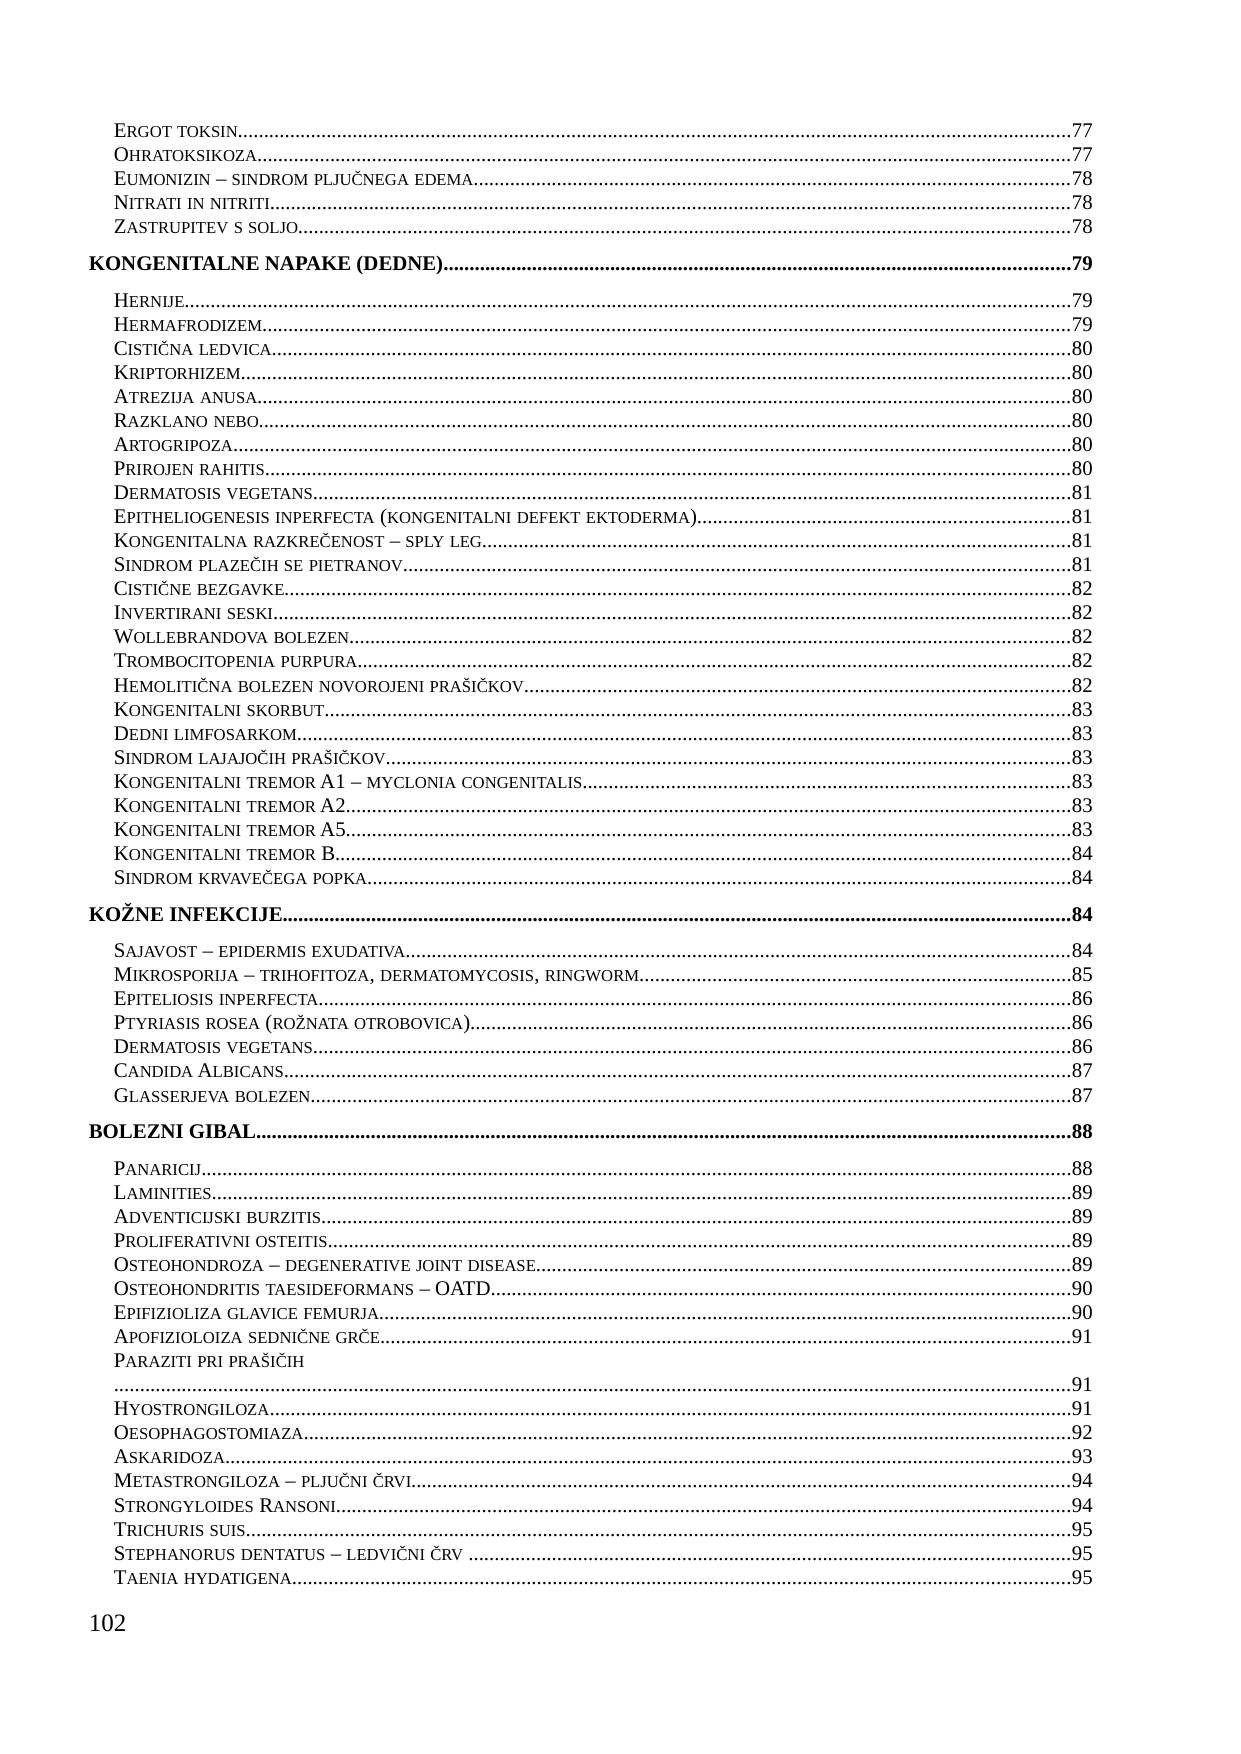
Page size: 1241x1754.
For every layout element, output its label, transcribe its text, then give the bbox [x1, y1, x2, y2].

text Metastrongiloza – pljučni črvi 94 [114, 1468, 1092, 1492]
text Kongenitalni skorbut 83 [114, 697, 1092, 721]
text Hemolitična bolezen novorojeni prašičkov 82 [114, 672, 1092, 697]
text Wollebrandova bolezen 82 [114, 624, 1092, 648]
text Dedni limfosarkom 83 [114, 721, 1092, 745]
text Apofizioloiza sednične grče 91 [114, 1324, 1092, 1348]
text Candida Albicans 87 [114, 1058, 1092, 1082]
text Eumonizin – sindrom pljučnega edema 78 [114, 166, 1092, 190]
text Sindrom plazečih se pietranov 81 [114, 552, 1092, 576]
text Epiteliosis inperfecta 86 [114, 986, 1092, 1010]
text Taenia hydatigena 95 [114, 1565, 1092, 1589]
text Dermatosis vegetans 86 [114, 1034, 1092, 1058]
text Atrezija anusa 80 [114, 384, 1092, 408]
text Hyostrongiloza 91 [114, 1396, 1092, 1420]
text Kongenitalni tremor A5 83 [114, 817, 1092, 841]
text Prirojen rahitis 80 [114, 456, 1092, 480]
text Trichuris suis 95 [114, 1517, 1092, 1541]
text Kongenitalna razkrečenost – sply leg 81 [114, 528, 1092, 552]
text Osteohondritis taesideformans – OATD 90 [114, 1276, 1092, 1300]
text Kongenitalni tremor A2 83 [114, 793, 1092, 817]
text Invertirani seski 82 [114, 600, 1092, 624]
text Askaridoza 93 [114, 1444, 1092, 1468]
text Zastrupitev s soljo 78 [114, 214, 1092, 238]
text Osteohondroza – degenerative joint disease 89 [114, 1252, 1092, 1276]
text Glasserjeva bolezen 87 [114, 1082, 1092, 1107]
text Epifizioliza glavice femurja 90 [114, 1300, 1092, 1324]
text Paraziti pri prašičih 91 [114, 1348, 1092, 1396]
text Razklano nebo 80 [114, 408, 1092, 432]
text Sindrom lajajočih prašičkov 83 [114, 745, 1092, 769]
text Stephanorus dentatus – ledvični črv 95 [114, 1541, 1092, 1565]
text Hermafrodizem 79 [114, 312, 1092, 336]
text Hernije 79 [114, 287, 1092, 312]
text Proliferativni osteitis 89 [114, 1228, 1092, 1252]
text Mikrosporija – trihofitoza, dermatomycosis, ringworm 85 [114, 962, 1092, 986]
text Panaricij 88 [114, 1156, 1092, 1180]
text Sajavost – epidermis exudativa 84 [114, 938, 1092, 962]
text Cistična ledvica 80 [114, 336, 1092, 360]
text Kongenitalni tremor A1 – myclonia congenitalis 83 [114, 769, 1092, 793]
text Bolezni Gibal 88 [89, 1119, 1092, 1143]
text Sindrom krvavečega popka 84 [114, 865, 1092, 889]
text Ptyriasis rosea (rožnata otrobovica) 86 [114, 1010, 1092, 1034]
text Adventicijski burzitis 89 [114, 1204, 1092, 1228]
text Cistične bezgavke 82 [114, 576, 1092, 600]
text Epitheliogenesis inperfecta (kongenitalni defekt ektoderma) 81 [114, 504, 1092, 528]
text Artogripoza 80 [114, 432, 1092, 456]
text Ohratoksikoza 77 [114, 142, 1092, 166]
text Kriptorhizem 80 [114, 360, 1092, 384]
text Kožne infekcije 84 [89, 902, 1092, 926]
text Ergot toksin 77 [114, 118, 1092, 142]
text Oesophagostomiaza 92 [114, 1420, 1092, 1444]
text Dermatosis vegetans 81 [114, 480, 1092, 504]
text Strongyloides Ransoni 94 [114, 1492, 1092, 1517]
text Trombocitopenia purpura 82 [114, 648, 1092, 672]
text Laminities 89 [114, 1180, 1092, 1204]
text Kongenitalni tremor B 84 [114, 841, 1092, 865]
text Nitrati in nitriti 78 [114, 190, 1092, 214]
text Kongenitalne napake (dedne) 79 [89, 251, 1092, 275]
